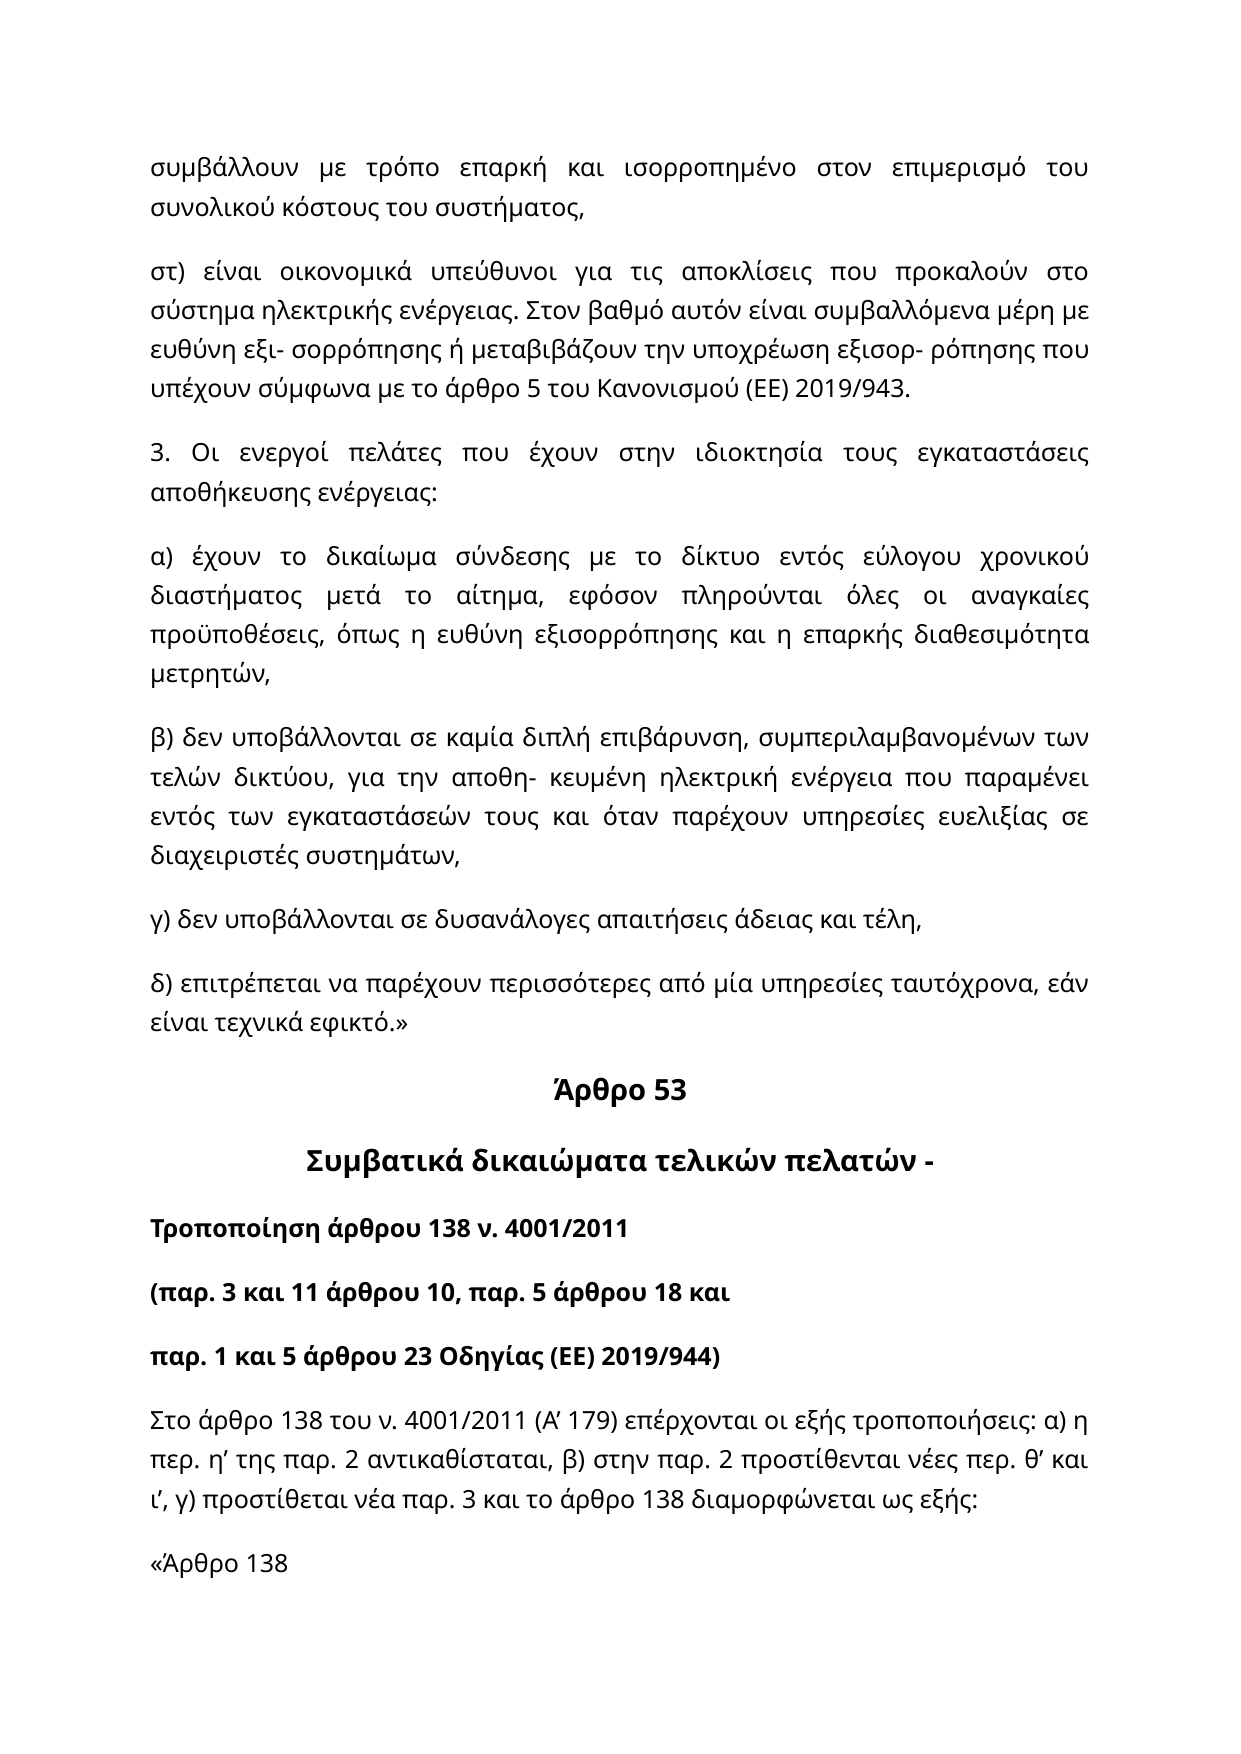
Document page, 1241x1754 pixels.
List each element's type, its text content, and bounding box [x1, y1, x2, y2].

text «Άρθρο 138 [150, 1545, 1090, 1579]
text δ) επιτρέπεται να παρέχουν περισσότερες από μία υπηρεσίες ταυτόχρονα, εάν είναι τεχνικά εφικτό.» [150, 966, 1090, 1039]
text 3. Οι ενεργοί πελάτες που έχουν στην ιδιοκτησία τους εγκαταστάσεις αποθήκευσης ενέργειας: [150, 435, 1090, 508]
text συμβάλλουν με τρόπο επαρκή και ισορροπημένο στον επιμερισμό του συνολικού κόστους του συστήματος, [150, 150, 1090, 223]
subtitle Άρθρο 53 [150, 1069, 1090, 1109]
text α) έχουν το δικαίωμα σύνδεσης με το δίκτυο εντός εύλογου χρονικού διαστήματος μετά το αίτημα, εφόσον πληρούνται όλες οι αναγκαίες προϋποθέσεις, όπως η ευθύνη εξισορρόπησης και η επαρκής διαθεσιμότητα μετρητών, [150, 538, 1090, 690]
text Τροποποίηση άρθρου 138 ν. 4001/2011 [150, 1210, 1090, 1244]
text στ) είναι οικονομικά υπεύθυνοι για τις αποκλίσεις που προκαλούν στο σύστημα ηλεκτρικής ενέργειας. Στον βαθμό αυτόν είναι συμβαλλόμενα μέρη με ευθύνη εξι- σορρόπησης ή μεταβιβάζουν την υποχρέωση εξισορ- ρόπησης που υπέχουν σύμφωνα με το άρθρο 5 του Κανονισμού (ΕΕ) 2019/943. [150, 253, 1090, 405]
text (παρ. 3 και 11 άρθρου 10, παρ. 5 άρθρου 18 και [150, 1274, 1090, 1309]
subtitle Συμβατικά δικαιώματα τελικών πελατών - [150, 1140, 1090, 1179]
text παρ. 1 και 5 άρθρου 23 Οδηγίας (ΕΕ) 2019/944) [150, 1339, 1090, 1373]
text γ) δεν υποβάλλονται σε δυσανάλογες απαιτήσεις άδειας και τέλη, [150, 902, 1090, 936]
text β) δεν υποβάλλονται σε καμία διπλή επιβάρυνση, συμπεριλαμβανομένων των τελών δικτύου, για την αποθη- κευμένη ηλεκτρική ενέργεια που παραμένει εντός των εγκαταστάσεών τους και όταν παρέχουν υπηρεσίες ευελιξίας σε διαχειριστές συστημάτων, [150, 720, 1090, 872]
text Στο άρθρο 138 του ν. 4001/2011 (Α’ 179) επέρχονται οι εξής τροποποιήσεις: α) η περ. η’ της παρ. 2 αντικαθίσταται, β) στην παρ. 2 προστίθενται νέες περ. θ’ και ι’, γ) προστίθεται νέα παρ. 3 και το άρθρο 138 διαμορφώνεται ως εξής: [150, 1403, 1090, 1515]
